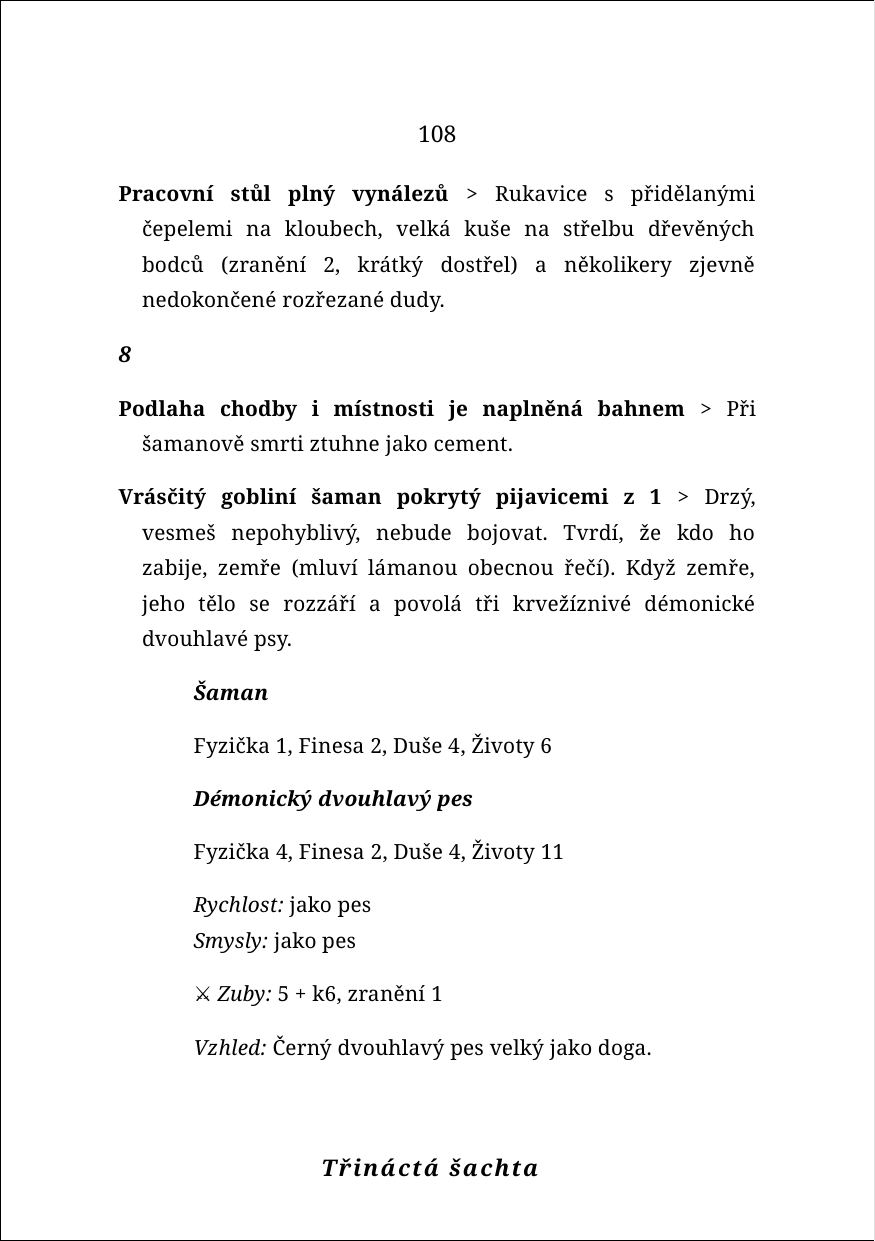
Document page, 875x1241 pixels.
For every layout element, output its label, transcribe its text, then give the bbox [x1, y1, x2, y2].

list Fyzička 1, Finesa 2, Duše 4, Životy 6 [156, 731, 756, 759]
text 8 [118, 339, 756, 368]
list Smysly: jako pes [156, 926, 756, 954]
text Podlaha chodby i místnosti je naplněná bahnem > Při šamanově smrti ztuhne jako cement. [118, 394, 756, 458]
list Vzhled: Černý dvouhlavý pes velký jako doga. [156, 1033, 756, 1061]
list Rychlost: jako pes [156, 891, 756, 919]
list Šaman [156, 678, 756, 706]
text Pracovní stůl plný vynálezů > Rukavice s přidělanými čepelemi na kloubech, velká kuše na střelbu dřevěných bodců (zranění 2, krátký dostřel) a několikery zjevně nedokončené rozřezané dudy. [118, 179, 756, 314]
list Démonický dvouhlavý pes [156, 784, 756, 813]
list Fyzička 4, Finesa 2, Duše 4, Životy 11 [156, 837, 756, 866]
text Vrásčitý gobliní šaman pokrytý pijavicemi z 1 > Drzý, vesmeš nepohyblivý, nebude bojovat. Tvrdí, že kdo ho zabije, zemře (mluví lámanou obecnou řečí). Když zemře, jeho tělo se rozzáří a povolá tři krvežíznivé démonické dvouhlavé psy. [118, 482, 756, 653]
list ⚔ Zuby: 5 + k6, zranění 1 [156, 979, 756, 1008]
